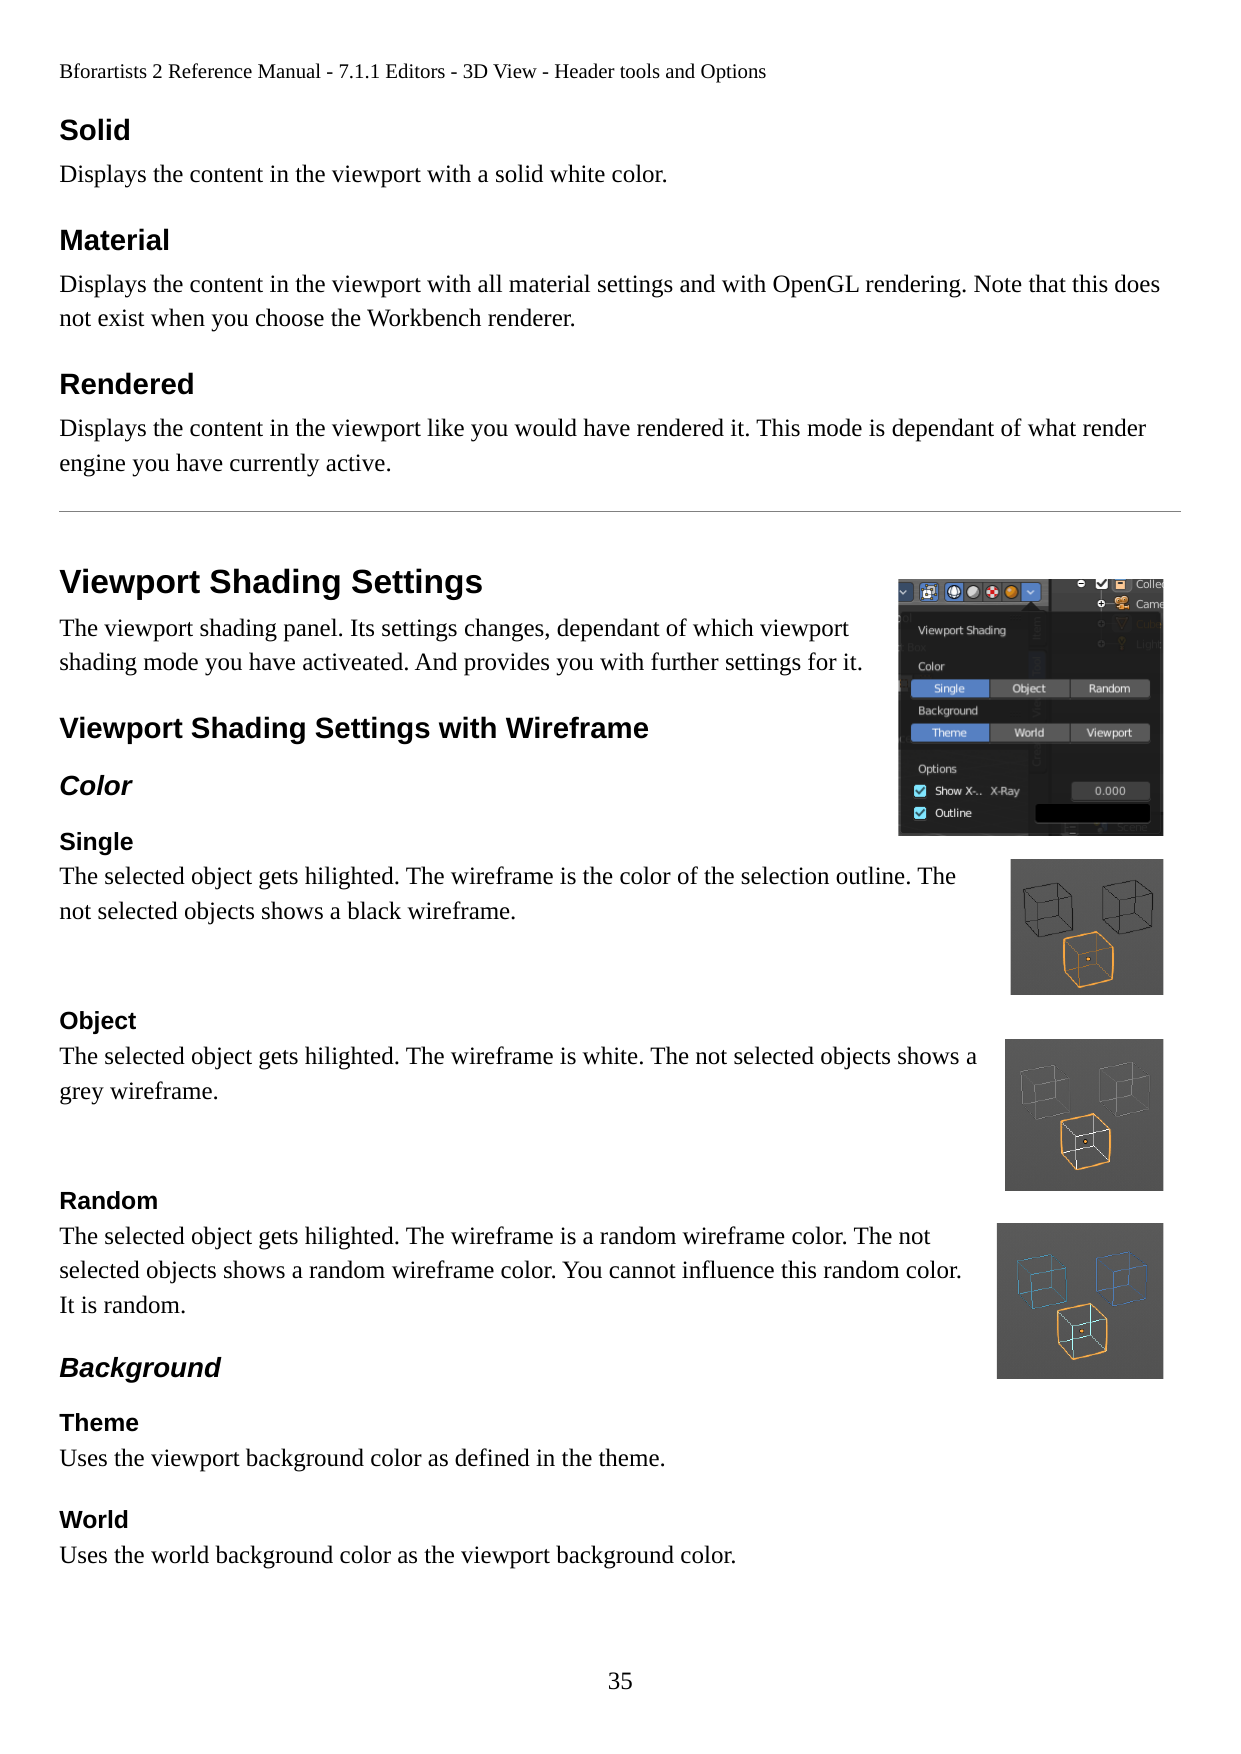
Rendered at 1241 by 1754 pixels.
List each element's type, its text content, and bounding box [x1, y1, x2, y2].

subtitle Rendered [59, 367, 1181, 401]
subtitle Single [59, 827, 1181, 855]
subtitle Object [59, 1006, 1181, 1035]
text Uses the world background color as the viewport background color. [59, 1540, 1181, 1568]
text The selected object gets hilighted. The wireframe is a random wireframe color. The not selected objects shows a random wireframe color. You cannot influence this random color. It is random. [59, 1221, 1181, 1319]
text The selected object gets hilighted. The wireframe is the color of the selection outline. The not selected objects shows a black wireframe. [59, 861, 1010, 924]
subtitle Background [59, 1352, 1181, 1383]
picture [1010, 859, 1164, 995]
subtitle Solid [59, 113, 1181, 146]
subtitle World [59, 1505, 1181, 1533]
text Displays the content in the viewport with a solid white color. [59, 159, 1181, 188]
text Uses the viewport background color as defined in the theme. [59, 1443, 1181, 1472]
subtitle [1164, 770, 1181, 802]
subtitle Viewport Shading Settings with Wireframe [59, 711, 898, 745]
subtitle Viewport Shading Settings [59, 562, 1181, 600]
subtitle Color [59, 770, 898, 802]
text The viewport shading panel. Its settings changes, dependant of which viewport shading mode you have activeated. And provides you with further settings for it. [59, 613, 898, 676]
text Displays the content in the viewport like you would have rendered it. This mode is dependant of what render engine you have currently active. [59, 413, 1181, 476]
text Displays the content in the viewport with all material settings and with OpenGL rendering. Note that this does not exist when you choose the Workbench renderer. [59, 269, 1181, 332]
subtitle Material [59, 222, 1181, 256]
subtitle Theme [59, 1408, 1181, 1437]
picture [1005, 1039, 1164, 1191]
picture [996, 1223, 1164, 1379]
picture [898, 579, 1164, 836]
subtitle Random [59, 1186, 1181, 1215]
text The selected object gets hilighted. The wireframe is white. The not selected objects shows a grey wireframe. [59, 1041, 1005, 1104]
